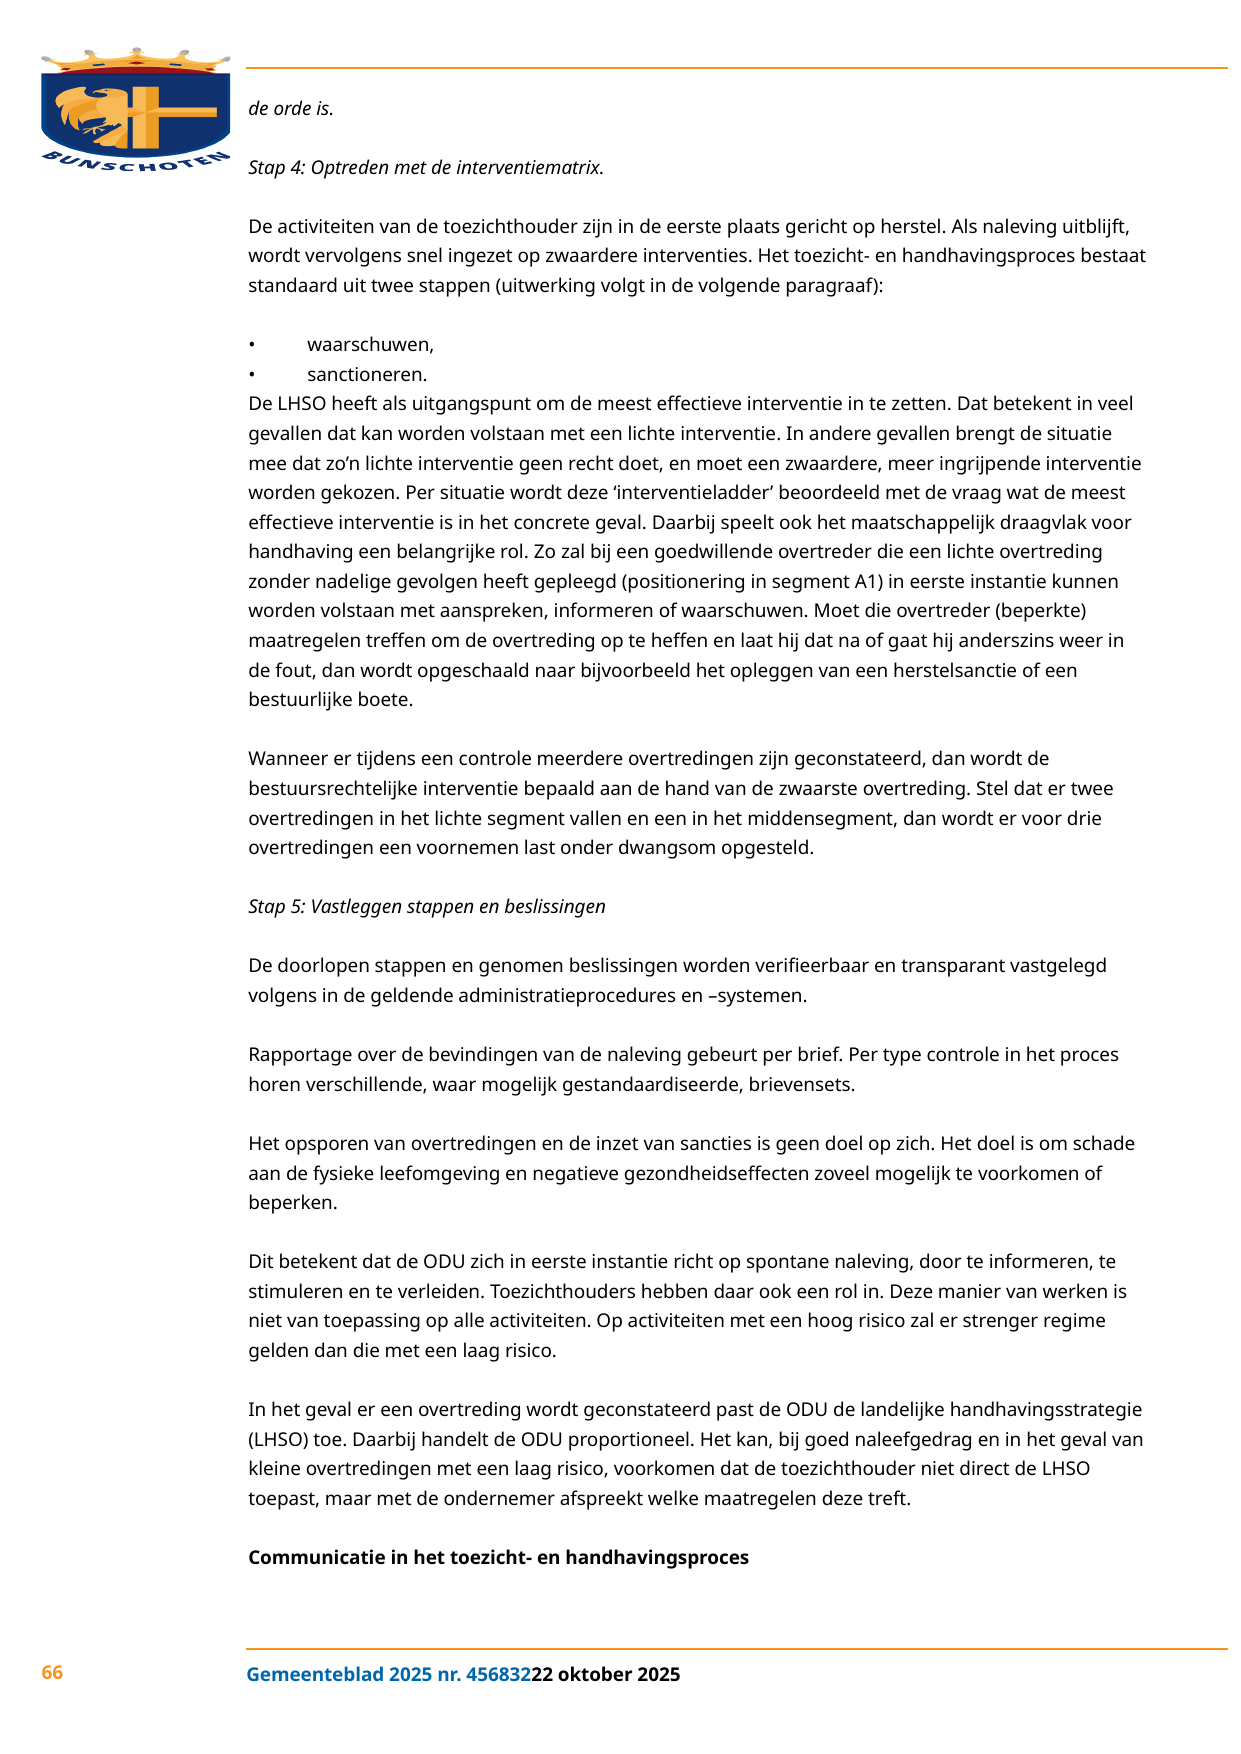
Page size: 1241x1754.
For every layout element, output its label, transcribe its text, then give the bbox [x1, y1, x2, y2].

list sanctioneren. [248, 361, 1152, 387]
text Stap 4: Optreden met de interventiematrix. [248, 154, 1152, 180]
text De doorlopen stappen en genomen beslissingen worden verifieerbaar en transparant vastgelegd volgens in de geldende administratieprocedures en –systemen. [248, 953, 1152, 1008]
picture [41, 47, 231, 172]
text Wanneer er tijdens een controle meerdere overtredingen zijn geconstateerd, dan wordt de bestuursrechtelijke interventie bepaald aan de hand van de zwaarste overtreding. Stel dat er twee overtredingen in het lichte segment vallen en een in het middensegment, dan wordt er voor drie overtredingen een voornemen last onder dwangsom opgesteld. [248, 746, 1152, 860]
text Rapportage over de bevindingen van de naleving gebeurt per brief. Per type controle in het proces horen verschillende, waar mogelijk gestandaardiseerde, brievensets. [248, 1041, 1152, 1097]
text Communicatie in het toezicht- en handhavingsproces [248, 1544, 1152, 1570]
text De LHSO heeft als uitgangspunt om de meest effectieve interventie in te zetten. Dat betekent in veel gevallen dat kan worden volstaan met een lichte interventie. In andere gevallen brengt de situatie mee dat zo’n lichte interventie geen recht doet, en moet een zwaardere, meer ingrijpende interventie worden gekozen. Per situatie wordt deze ‘interventieladder’ beoordeeld met de vraag wat de meest effectieve interventie is in het concrete geval. Daarbij speelt ook het maatschappelijk draagvlak voor handhaving een belangrijke rol. Zo zal bij een goedwillende overtreder die een lichte overtreding zonder nadelige gevolgen heeft gepleegd (positionering in segment A1) in eerste instantie kunnen worden volstaan met aanspreken, informeren of waarschuwen. Moet die overtreder (beperkte) maatregelen treffen om de overtreding op te heffen en laat hij dat na of gaat hij anderszins weer in de fout, dan wordt opgeschaald naar bijvoorbeeld het opleggen van een herstelsanctie of een bestuurlijke boete. [248, 391, 1152, 712]
text In het geval er een overtreding wordt geconstateerd past de ODU de landelijke handhavingsstrategie (LHSO) toe. Daarbij handelt de ODU proportioneel. Het kan, bij goed naleefgedrag en in het geval van kleine overtredingen met een laag risico, voorkomen dat de toezichthouder niet direct de LHSO toepast, maar met de ondernemer afspreekt welke maatregelen deze treft. [248, 1396, 1152, 1511]
text De activiteiten van de toezichthouder zijn in de eerste plaats gericht op herstel. Als naleving uitblijft, wordt vervolgens snel ingezet op zwaardere interventies. Het toezicht- en handhavingsproces bestaat standaard uit twee stappen (uitwerking volgt in de volgende paragraaf): [248, 213, 1152, 298]
list waarschuwen, [248, 331, 1152, 357]
text de orde is. [248, 95, 1152, 121]
text Dit betekent dat de ODU zich in eerste instantie richt op spontane naleving, door te informeren, te stimuleren en te verleiden. Toezichthouders hebben daar ook een rol in. Deze manier van werken is niet van toepassing op alle activiteiten. Op activiteiten met een hoog risico zal er strenger regime gelden dan die met een laag risico. [248, 1248, 1152, 1363]
text Het opsporen van overtredingen en de inzet van sancties is geen doel op zich. Het doel is om schade aan de fysieke leefomgeving en negatieve gezondheidseffecten zoveel mogelijk te voorkomen of beperken. [248, 1130, 1152, 1215]
text Stap 5: Vastleggen stappen en beslissingen [248, 893, 1152, 919]
